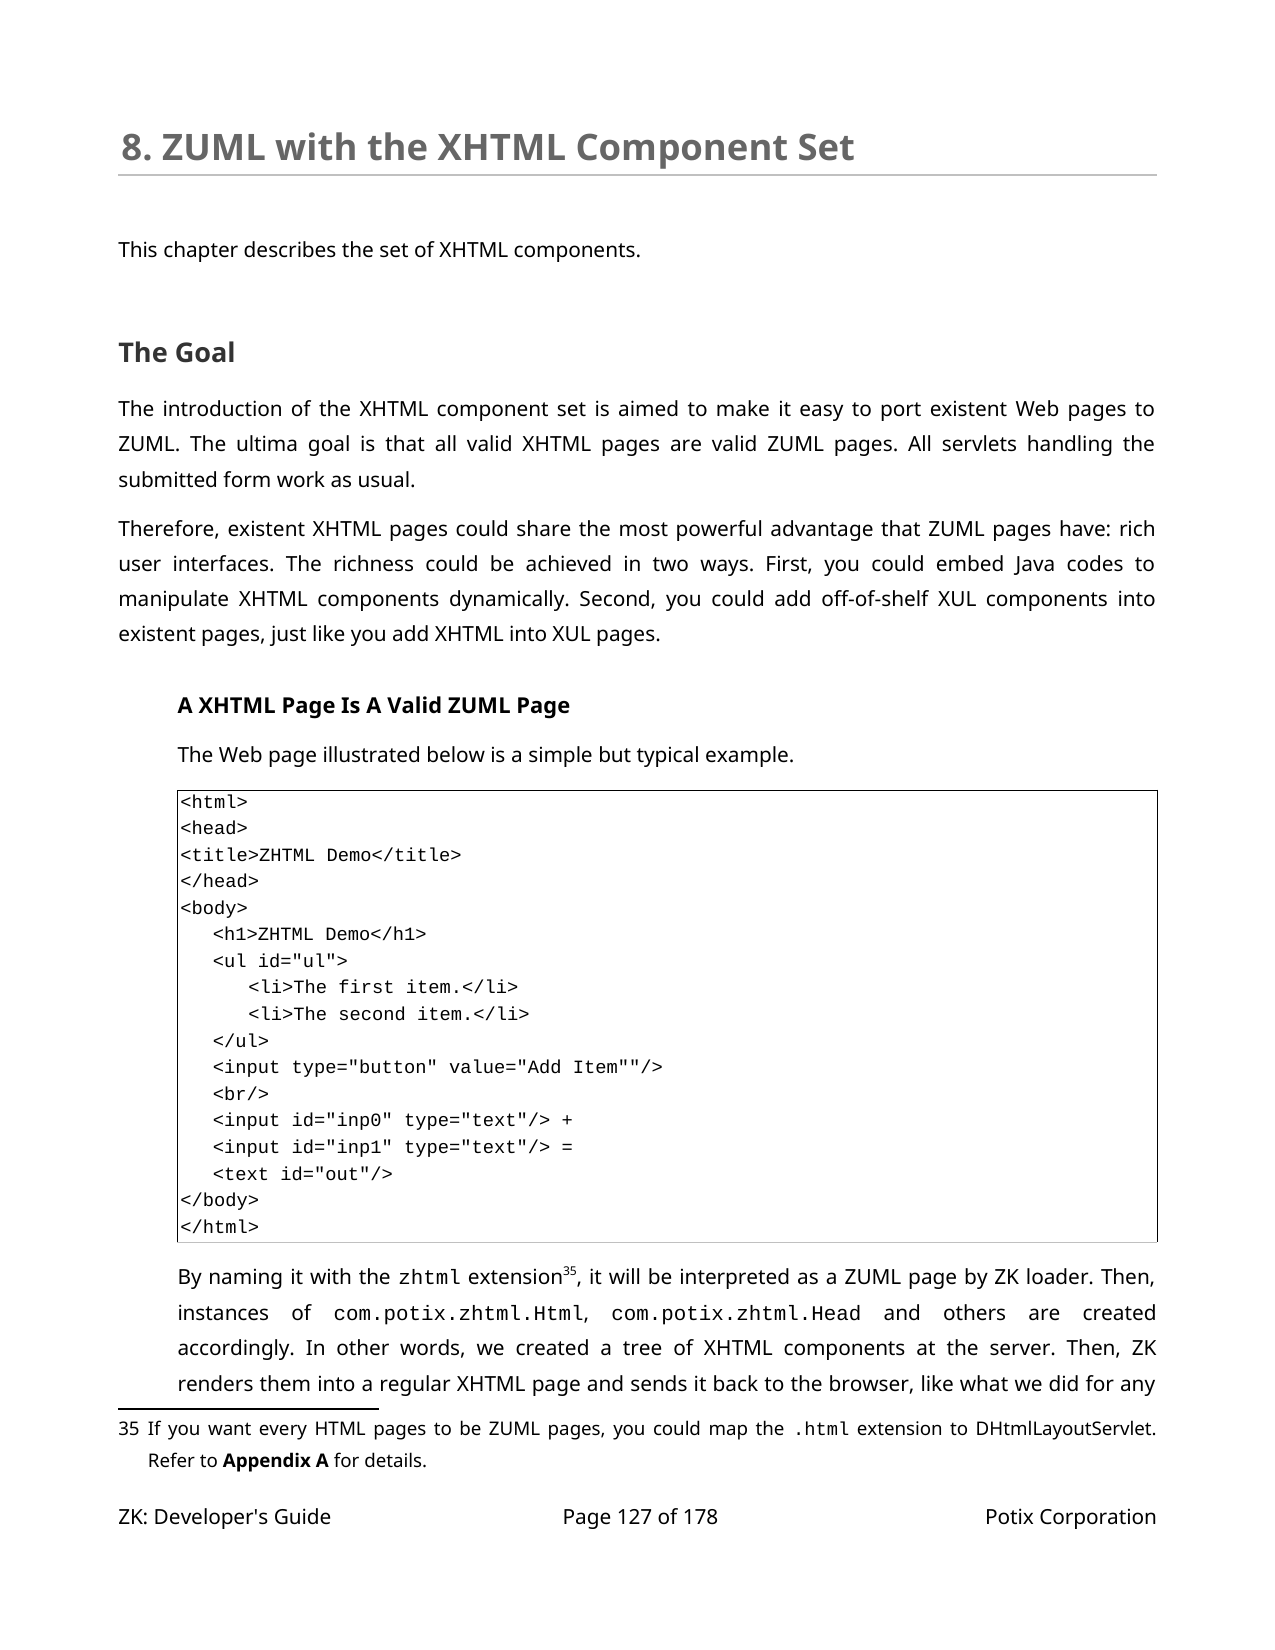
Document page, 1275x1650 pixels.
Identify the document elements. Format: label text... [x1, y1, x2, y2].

text The Web page illustrated below is a simple but typical example. [177, 741, 1157, 769]
text If you want every HTML pages to be ZUML pages, you could map the .html extension to DHtmlLayoutServlet. Refer to Appendix A for details. [118, 1415, 1157, 1473]
subtitle 8. ZUML with the XHTML Component Set [118, 118, 1157, 174]
subtitle A XHTML Page Is A Valid ZUML Page [177, 690, 1157, 720]
text <html> <head> <title>ZHTML Demo</title> </head> <body> <h1>ZHTML Demo</h1> <ul id="ul"> <li>The first item.</li> <li>The second item.</li> </ul> <input type="button" value="Add Item""/> <br/> <input id="inp0" type="text"/> + <input id="inp1" type="text"/> = <text id="out"/> </body> </html> [178, 791, 1157, 1242]
text By naming it with the zhtml extension, it will be interpreted as a ZUML page by ZK loader. Then, instances of com.potix.zhtml.Html, com.potix.zhtml.Head and others are created accordingly. In other words, we created a tree of XHTML components at the server. Then, ZK renders them into a regular XHTML page and sends it back to the browser, like what we did for any [177, 1262, 1157, 1397]
text This chapter describes the set of XHTML components. [118, 235, 1157, 263]
subtitle The Goal [118, 334, 1157, 371]
text Therefore, existent XHTML pages could share the most powerful advantage that ZUML pages have: rich user interfaces. The richness could be achieved in two ways. First, you could embed Java codes to manipulate XHTML components dynamically. Second, you could add off-of-shelf XUL components into existent pages, just like you add XHTML into XUL pages. [118, 514, 1157, 647]
text The introduction of the XHTML component set is aimed to make it easy to port existent Web pages to ZUML. The ultima goal is that all valid XHTML pages are valid ZUML pages. All servlets handling the submitted form work as usual. [118, 394, 1157, 493]
